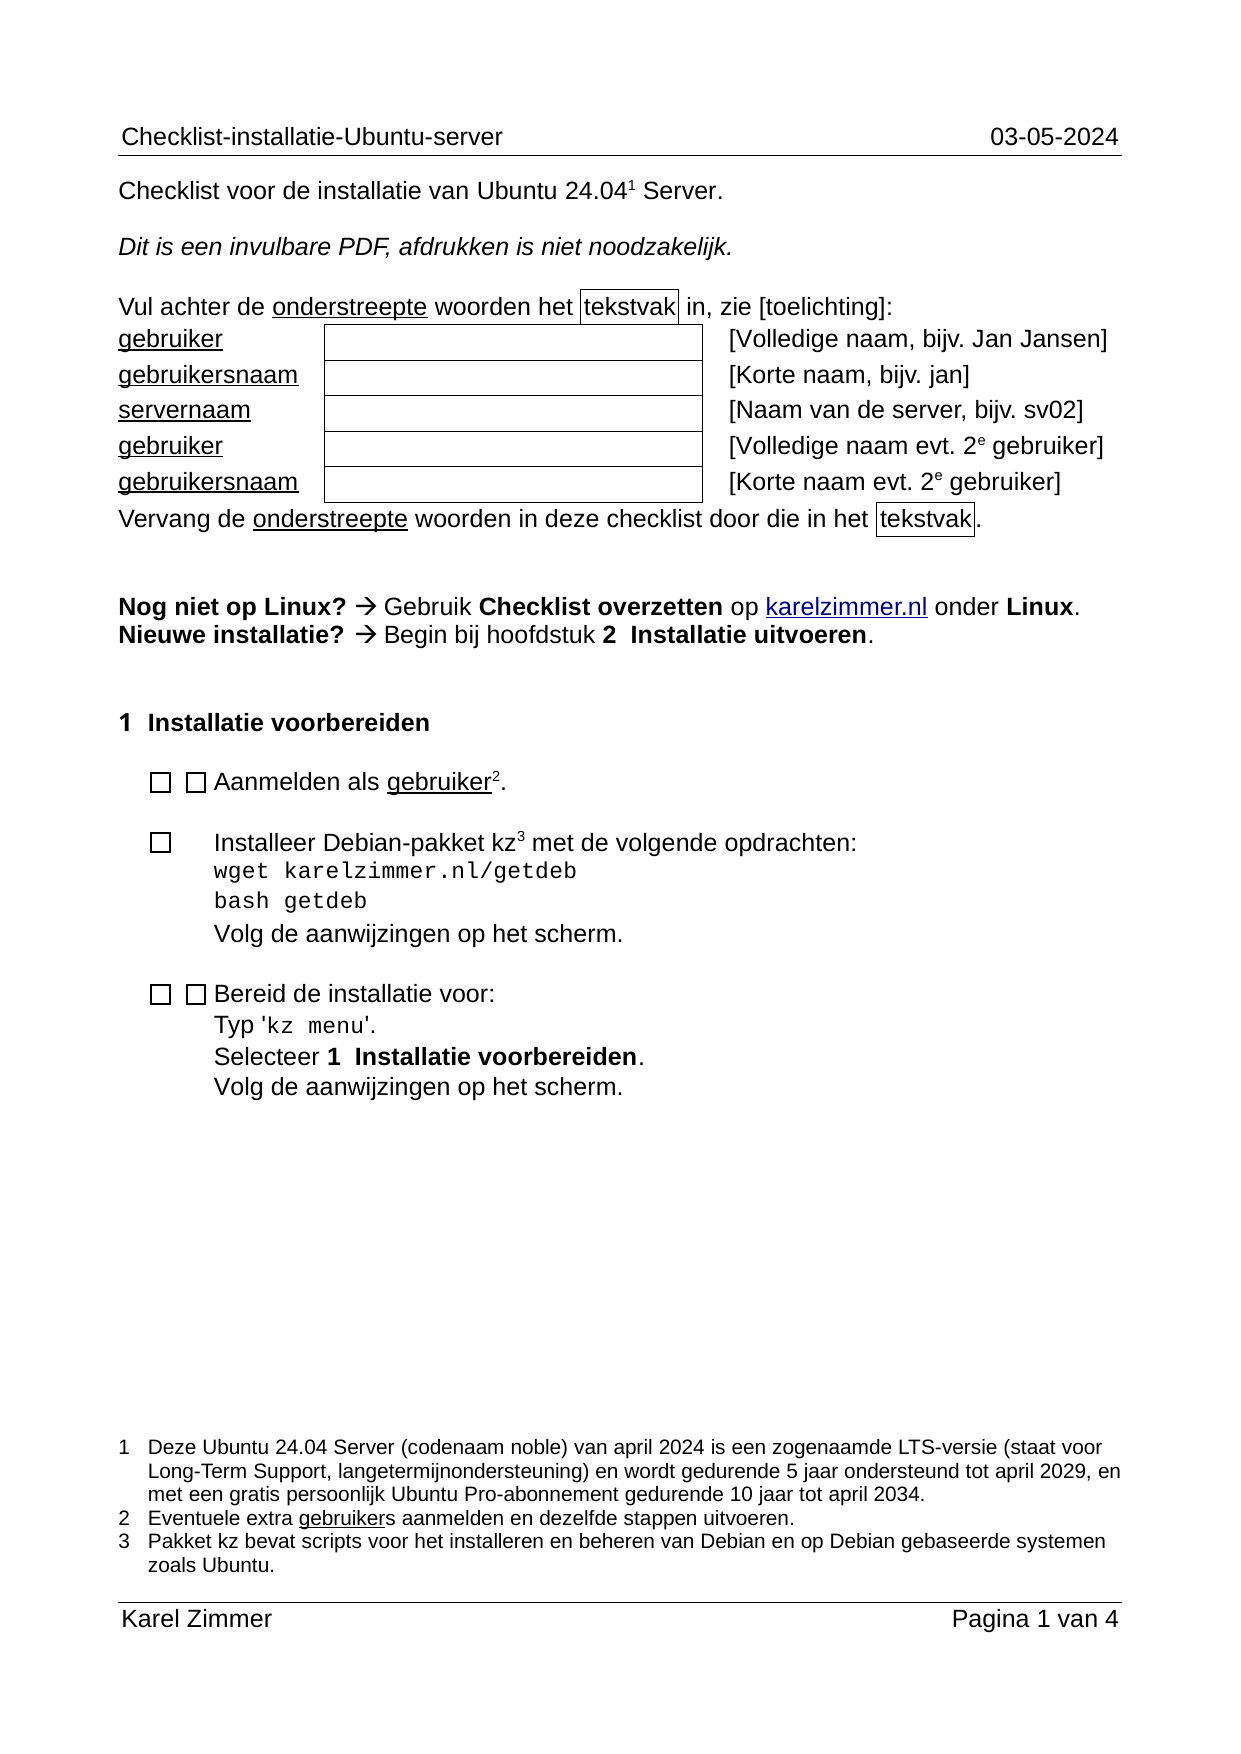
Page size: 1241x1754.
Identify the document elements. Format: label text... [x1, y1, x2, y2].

table_cell [118, 828, 142, 858]
table_cell [142, 1041, 177, 1072]
table_cell [177, 949, 213, 979]
table_cell Bereid de installatie voor: [213, 979, 1122, 1009]
text tekstvak [877, 503, 974, 536]
table_cell [118, 1072, 142, 1102]
table_cell Typ 'kz menu'. [213, 1010, 1122, 1041]
text Vervang de ONDERSTREEPTE woorden in deze checklist door die in het [118, 502, 876, 537]
table_header [118, 767, 142, 797]
text GEBRUIKER [118, 431, 324, 466]
text tekstvak [581, 290, 678, 324]
table_cell [177, 1072, 213, 1102]
table_cell [118, 979, 142, 1009]
text Nog niet op Linux?  Gebruik Checklist overzetten op karelzimmer.nl onder Linux. [118, 593, 1122, 621]
table_cell [213, 949, 1122, 979]
table_cell [118, 919, 142, 949]
text Deze Ubuntu 24.04 Server (codenaam noble) van april 2024 is een zogenaamde LTS-versie (staat voor Long-Term Support, langetermijnondersteuning) en wordt gedurende 5 jaar ondersteund tot april 2029, en met een gratis persoonlijk Ubuntu Pro-abonnement gedurende 10 jaar tot april 2034. [118, 1436, 1122, 1506]
text GEBRUIKER [118, 324, 324, 360]
list Installatie voorbereiden [118, 705, 1122, 739]
table_cell [118, 858, 142, 888]
text Dit is een invulbare PDF, afdrukken is niet noodzakelijk. [118, 233, 1122, 261]
text [Korte naam evt. 2e gebruiker] [703, 466, 1122, 502]
table_cell [142, 1010, 177, 1041]
table_cell [142, 798, 177, 828]
table_cell Volg de aanwijzingen op het scherm. [213, 919, 1122, 949]
table_cell [118, 798, 142, 828]
table_cell [142, 828, 177, 858]
text [Volledige naam, bijv. Jan Jansen] [703, 324, 1122, 360]
table_cell [177, 1041, 213, 1072]
table_cell [177, 979, 213, 1009]
table_cell Installeer Debian-pakket kz met de volgende opdrachten: [213, 828, 1122, 858]
table_cell [177, 798, 213, 828]
table_cell [142, 888, 177, 919]
table_cell [142, 919, 177, 949]
table_cell bash getdeb [213, 888, 1122, 919]
table_cell [213, 798, 1122, 828]
text Checklist voor de installatie van Ubuntu 24.04 Server. [118, 177, 1122, 205]
table_cell [177, 888, 213, 919]
table_cell [142, 1072, 177, 1102]
text gebruikersnaam [118, 360, 324, 395]
text in, zie [toelichting]: [679, 289, 1122, 324]
table_cell Volg de aanwijzingen op het scherm. [213, 1072, 1122, 1102]
table_cell [177, 919, 213, 949]
table_cell [118, 1041, 142, 1072]
table_cell Selecteer 1 Installatie voorbereiden. [213, 1041, 1122, 1072]
text Nieuwe installatie?  Begin bij hoofdstuk 2 Installatie uitvoeren. [118, 621, 1122, 649]
table_header [177, 767, 213, 797]
table_cell [118, 1010, 142, 1041]
text [Naam van de server, bijv. sv02] [703, 395, 1122, 431]
table_cell [118, 949, 142, 979]
table_cell [118, 888, 142, 919]
text serverNAAM [118, 395, 324, 431]
table_header Aanmelden als gebruiker. [213, 767, 1122, 797]
table_cell [142, 858, 177, 888]
table_header [142, 767, 177, 797]
table_cell wget karelzimmer.nl/getdeb [213, 858, 1122, 888]
text [Volledige naam evt. 2e gebruiker] [703, 431, 1122, 466]
table_cell [142, 979, 177, 1009]
text . [975, 502, 1122, 537]
table_cell [177, 858, 213, 888]
text GEBRUIKERSNaaM [118, 466, 324, 502]
table_cell [177, 1010, 213, 1041]
table_cell [177, 828, 213, 858]
text Vul achter de ONDERSTREEPTE woorden het [118, 289, 580, 324]
table_cell [142, 949, 177, 979]
text [Korte naam, bijv. jan] [703, 360, 1122, 395]
